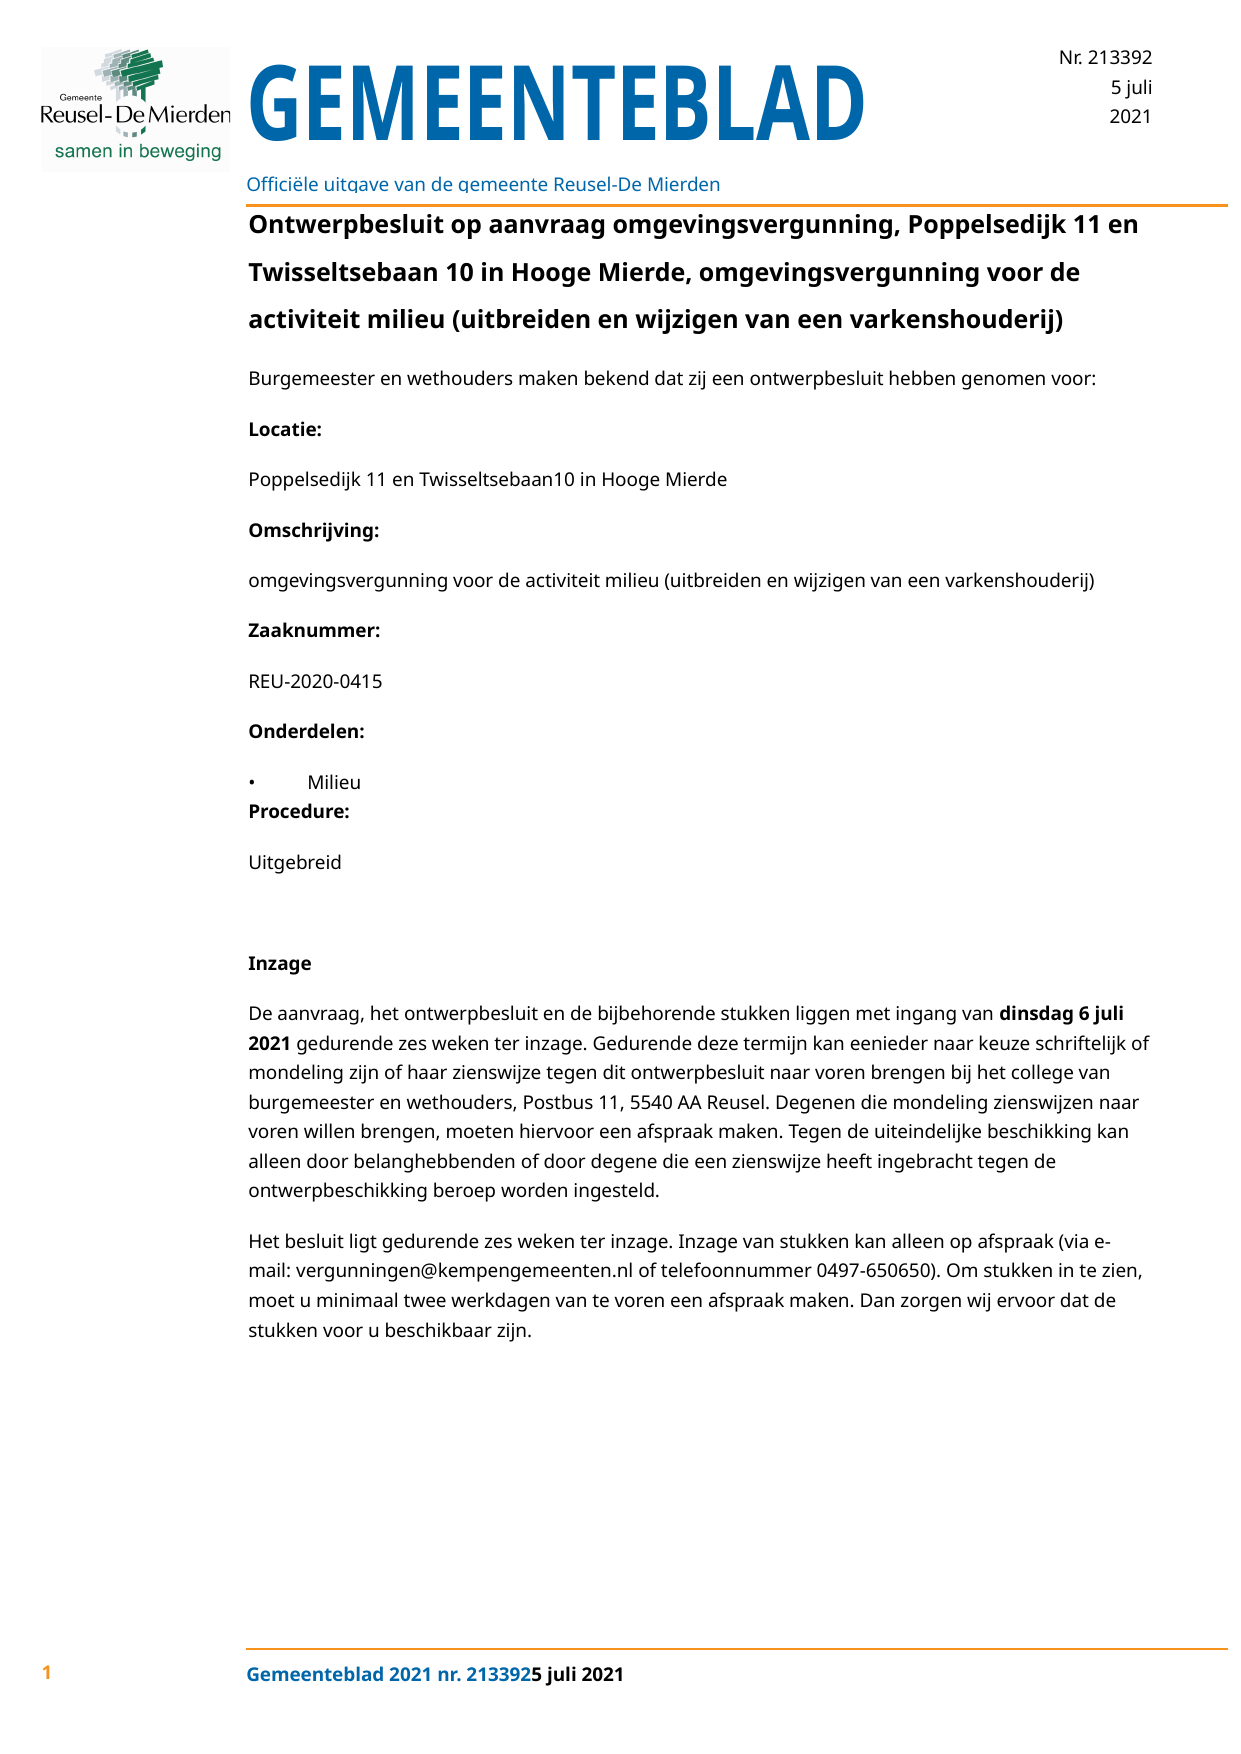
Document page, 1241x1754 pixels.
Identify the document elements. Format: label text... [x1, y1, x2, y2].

text Locatie: [248, 416, 1152, 442]
text Onderdelen: [248, 718, 1152, 744]
text Burgemeester en wethouders maken bekend dat zij een ontwerpbesluit hebben genomen voor: [248, 366, 1152, 391]
text Uitgebreid [248, 849, 1152, 874]
text De aanvraag, het ontwerpbesluit en de bijbehorende stukken liggen met ingang van dinsdag 6 juli 2021 gedurende zes weken ter inzage. Gedurende deze termijn kan eenieder naar keuze schriftelijk of mondeling zijn of haar zienswijze tegen dit ontwerpbesluit naar voren brengen bij het college van burgemeester en wethouders, Postbus 11, 5540 AA Reusel. Degenen die mondeling zienswijzen naar voren willen brengen, moeten hiervoor een afspraak maken. Tegen de uiteindelijke beschikking kan alleen door belanghebbenden of door degene die een zienswijze heeft ingebracht tegen de ontwerpbeschikking beroep worden ingesteld. [248, 1000, 1152, 1203]
text Omschrijving: [248, 517, 1152, 542]
list Milieu [248, 769, 1152, 794]
text omgevingsvergunning voor de activiteit milieu (uitbreiden en wijzigen van een varkenshouderij) [248, 567, 1152, 593]
text REU-2020-0415 [248, 668, 1152, 694]
text Inzage [248, 950, 1152, 975]
text Zaaknummer: [248, 618, 1152, 643]
text Het besluit ligt gedurende zes weken ter inzage. Inzage van stukken kan alleen op afspraak (via e-mail: vergunningen@kempengemeenten.nl of telefoonnummer 0497-650650). Om stukken in te zien, moet u minimaal twee werkdagen van te voren een afspraak maken. Dan zorgen wij ervoor dat de stukken voor u beschikbaar zijn. [248, 1228, 1152, 1342]
text Ontwerpbesluit op aanvraag omgevingsvergunning, Poppelsedijk 11 en Twisseltsebaan 10 in Hooge Mierde, omgevingsvergunning voor de activiteit milieu (uitbreiden en wijzigen van een varkenshouderij) [248, 207, 1152, 336]
text Procedure: [248, 798, 1152, 824]
text Poppelsedijk 11 en Twisseltsebaan10 in Hooge Mierde [248, 466, 1152, 492]
picture [41, 47, 231, 172]
